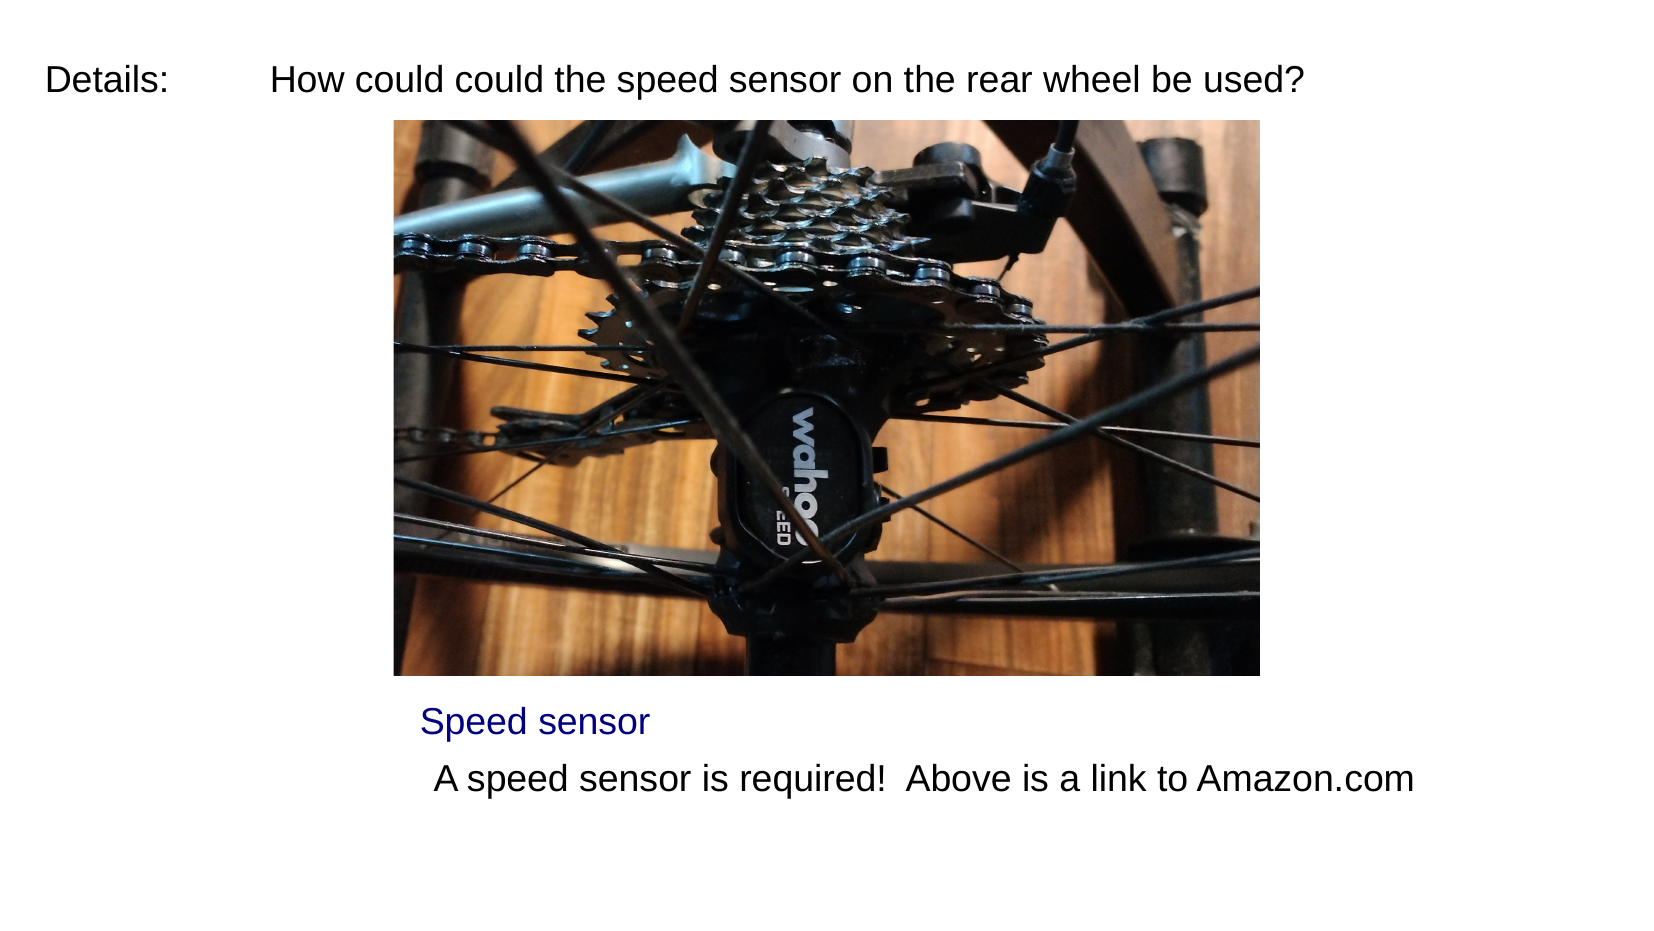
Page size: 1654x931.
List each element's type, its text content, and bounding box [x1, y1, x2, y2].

text_box A speed sensor is required! Above is a link to Amazon.com [418, 750, 1431, 807]
text_box Details: How could could the speed sensor on the rear wheel be used? [30, 51, 1469, 570]
picture [393, 120, 1261, 676]
text_box Speed sensor [405, 693, 1201, 751]
